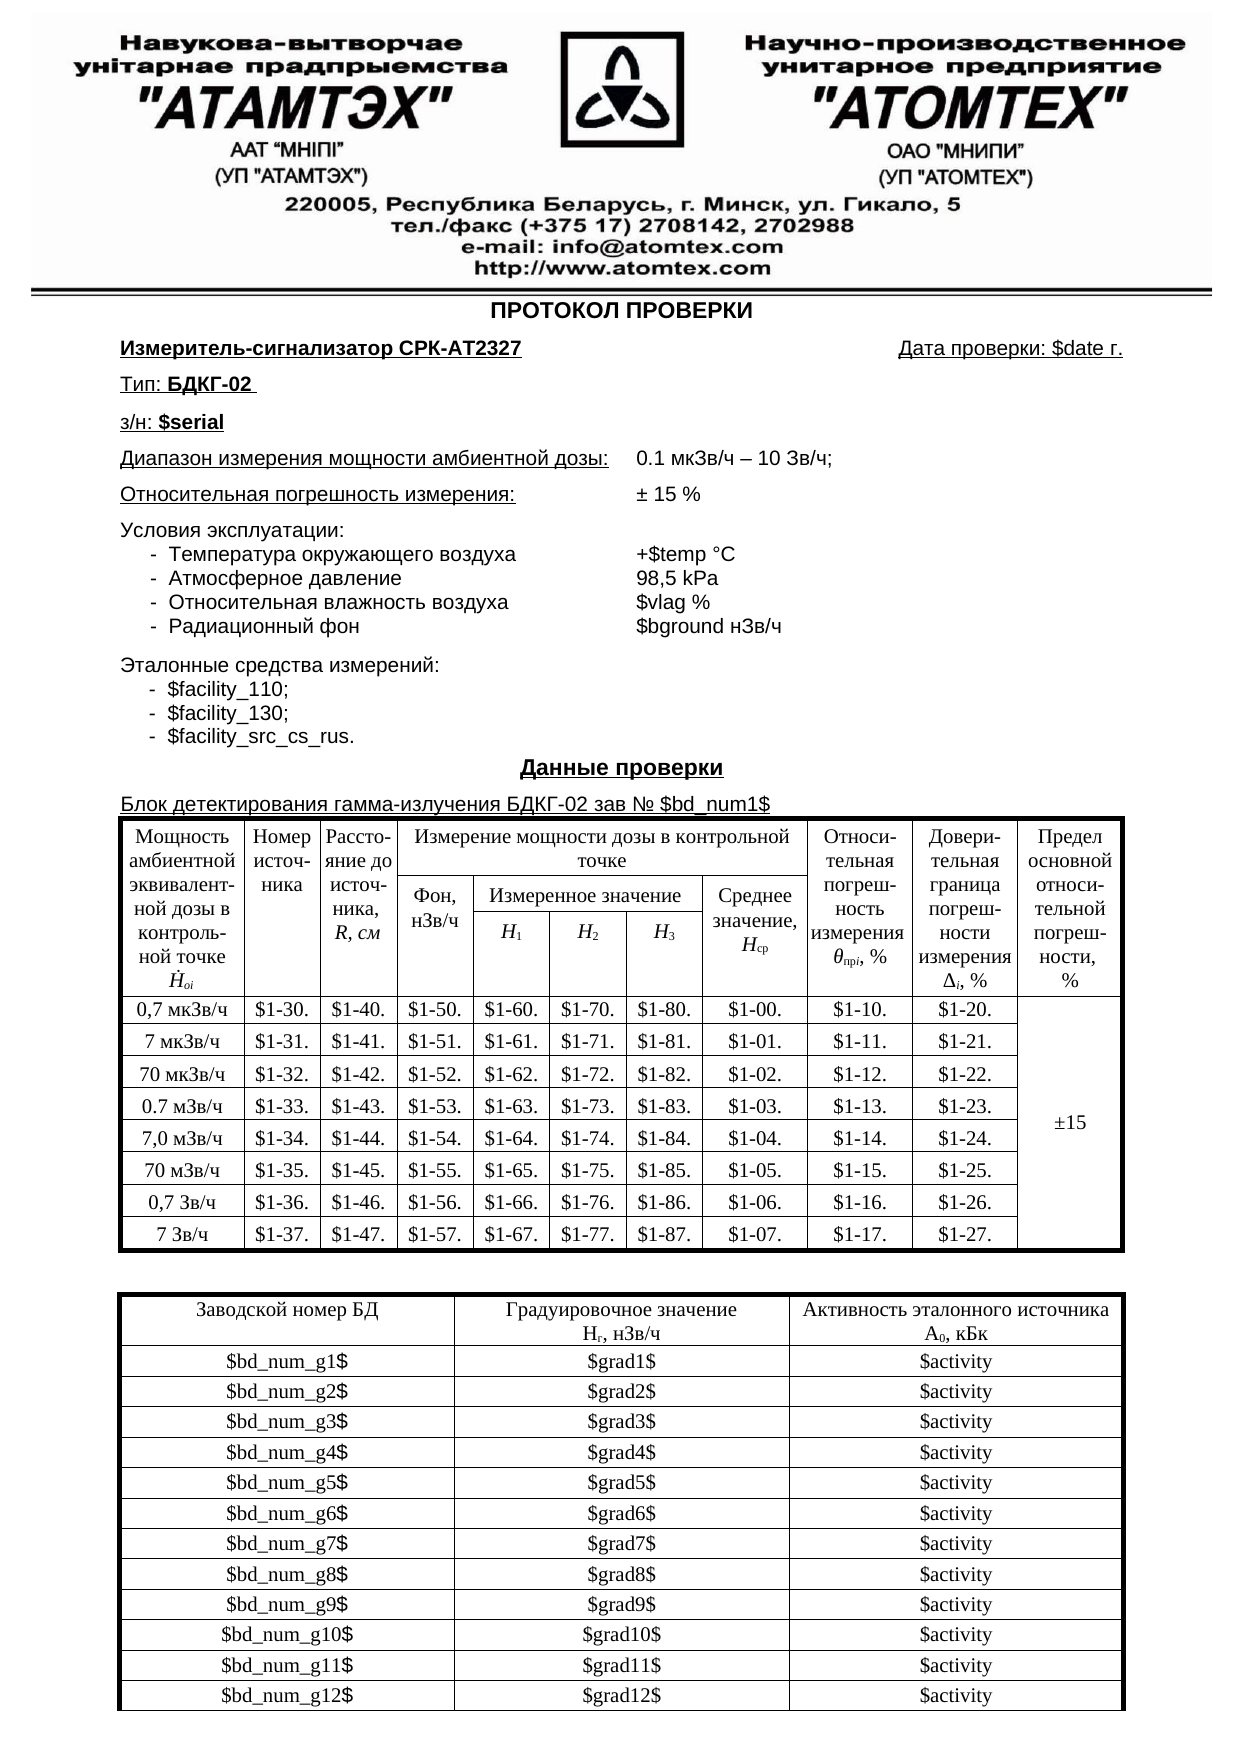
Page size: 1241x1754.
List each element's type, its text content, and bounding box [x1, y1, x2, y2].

table_cell Номер источ-ника [245, 821, 320, 996]
table_header $grad5$ [455, 1468, 789, 1497]
table_cell Мощность амбиентной эквивалент-ной дозы в контроль-ной точке Ḣoi [123, 821, 244, 996]
table_header $activity [790, 1346, 1121, 1376]
text - Относительная влажность воздуха $vlag % [150, 589, 1123, 613]
text Данные проверки [120, 754, 1123, 781]
table_cell $1-86. [627, 1185, 702, 1216]
table_header $bd_num_g9$ [122, 1590, 454, 1619]
table_cell $1-01. [703, 1024, 807, 1055]
table_cell $1-55. [398, 1152, 473, 1183]
table_cell $1-64. [474, 1120, 549, 1151]
table_cell $1-24. [913, 1120, 1017, 1151]
table_cell 7 мкЗв/ч [123, 1024, 244, 1055]
table_cell $1-43. [321, 1088, 397, 1119]
table_header Активность эталонного источника А0, кБк [790, 1297, 1121, 1345]
table_header $bd_num_g2$ [122, 1377, 454, 1406]
table_header $bd_num_g1$ [122, 1346, 454, 1376]
table_cell $1-13. [808, 1088, 912, 1119]
picture [30, 12, 1213, 298]
table_cell $1-76. [550, 1185, 626, 1216]
text - $facility_130; [120, 700, 1123, 724]
table_header $grad11$ [455, 1651, 789, 1680]
table_header $bd_num_g6$ [122, 1499, 454, 1528]
table_header $bd_num_g4$ [122, 1438, 454, 1467]
table_header $grad8$ [455, 1559, 789, 1589]
text - $facility_110; [120, 676, 1123, 700]
table_cell 0,7 Зв/ч [123, 1185, 244, 1216]
table_cell $1-40. [321, 997, 397, 1023]
text ПРОТОКОЛ ПРОВЕРКИ [120, 298, 1123, 323]
table_header $bd_num_g10$ [122, 1620, 454, 1649]
table_header $bd_num_g7$ [122, 1529, 454, 1558]
table_header $grad6$ [455, 1499, 789, 1528]
table_cell $1-85. [627, 1152, 702, 1183]
table_cell $1-84. [627, 1120, 702, 1151]
table_cell $1-70. [550, 997, 626, 1023]
table_header $grad4$ [455, 1438, 789, 1467]
table_cell $1-00. [703, 997, 807, 1023]
table_cell $1-45. [321, 1152, 397, 1183]
table_header $activity [790, 1438, 1121, 1467]
table_cell H2 [550, 912, 626, 996]
text - Атмосферное давление 98,5 kPa [150, 566, 1123, 589]
table_cell $1-20. [913, 997, 1017, 1023]
table_cell ±15 [1018, 997, 1120, 1248]
table_header $activity [790, 1590, 1121, 1619]
table_header $grad10$ [455, 1620, 789, 1649]
table_cell $1-66. [474, 1185, 549, 1216]
table_cell $1-56. [398, 1185, 473, 1216]
table_cell 7,0 мЗв/ч [123, 1120, 244, 1151]
table_header Блок детектирования гамма-излучения БДКГ-02 зав № $bd_num1$ [120, 781, 1123, 816]
table_header Заводской номер БД [122, 1297, 454, 1345]
table_cell $1-15. [808, 1152, 912, 1183]
table_cell 0,7 мкЗв/ч [123, 997, 244, 1023]
table_cell $1-23. [913, 1088, 1017, 1119]
table_cell $1-62. [474, 1056, 549, 1087]
table_cell $1-02. [703, 1056, 807, 1087]
text з/н: $serial [120, 410, 1123, 434]
table_cell Относи-тельная погреш-ность измерения θпрi, % [808, 821, 912, 996]
table_header $grad2$ [455, 1377, 789, 1406]
table_cell $1-30. [245, 997, 320, 1023]
table_cell Измеренное значение [474, 876, 702, 911]
table_cell $1-26. [913, 1185, 1017, 1216]
text Условия эксплуатации: [120, 518, 1123, 542]
table_cell Довери-тельная граница погреш-ности измерения Δi, % [913, 821, 1017, 996]
table_cell $1-50. [398, 997, 473, 1023]
table_cell 70 мЗв/ч [123, 1152, 244, 1183]
table_cell $1-06. [703, 1185, 807, 1216]
table_cell $1-07. [703, 1217, 807, 1248]
table_header $bd_num_g12$ [122, 1681, 454, 1710]
table_header $activity [790, 1651, 1121, 1680]
text Тип: БДКГ-02 [120, 371, 1123, 395]
table_cell $1-42. [321, 1056, 397, 1087]
table_cell $1-03. [703, 1088, 807, 1119]
table_cell $1-51. [398, 1024, 473, 1055]
text Измеритель-сигнализатор СРК-АТ2327 Дата проверки: $date г. [120, 336, 1123, 359]
table_cell H1 [474, 912, 549, 996]
table_cell Фон, нЗв/ч [398, 876, 473, 996]
table_cell $1-73. [550, 1088, 626, 1119]
table_header $bd_num_g11$ [122, 1651, 454, 1680]
table_cell $1-63. [474, 1088, 549, 1119]
table_header $activity [790, 1407, 1121, 1437]
table_cell $1-11. [808, 1024, 912, 1055]
text Диапазон измерения мощности амбиентной дозы: 0.1 мкЗв/ч – 10 Зв/ч; [120, 446, 1123, 470]
table_header $bd_num_g5$ [122, 1468, 454, 1497]
text Эталонные средства измерений: [120, 652, 1123, 676]
table_cell Предел основной относи-тельной погреш-ности, % [1018, 821, 1120, 996]
table_cell $1-61. [474, 1024, 549, 1055]
table_header $grad12$ [455, 1681, 789, 1710]
table_cell $1-12. [808, 1056, 912, 1087]
table_cell $1-27. [913, 1217, 1017, 1248]
table_cell 7 Зв/ч [123, 1217, 244, 1248]
table_cell Рассто-яние до источ-ника, R, см [321, 821, 397, 996]
table_cell $1-22. [913, 1056, 1017, 1087]
table_cell $1-47. [321, 1217, 397, 1248]
table_cell $1-14. [808, 1120, 912, 1151]
table_cell $1-17. [808, 1217, 912, 1248]
table_cell $1-46. [321, 1185, 397, 1216]
table_header $activity [790, 1620, 1121, 1649]
table_cell $1-65. [474, 1152, 549, 1183]
text - Радиационный фон $bground нЗв/ч [150, 613, 1123, 637]
table_cell $1-04. [703, 1120, 807, 1151]
table_cell $1-44. [321, 1120, 397, 1151]
table_cell $1-71. [550, 1024, 626, 1055]
table_cell $1-72. [550, 1056, 626, 1087]
table_cell $1-57. [398, 1217, 473, 1248]
table_cell $1-32. [245, 1056, 320, 1087]
table_header $bd_num_g3$ [122, 1407, 454, 1437]
table_cell $1-53. [398, 1088, 473, 1119]
table_cell $1-60. [474, 997, 549, 1023]
table_cell Измерение мощности дозы в контрольной точке [398, 821, 807, 875]
table_cell $1-67. [474, 1217, 549, 1248]
table_cell $1-35. [245, 1152, 320, 1183]
table_cell $1-21. [913, 1024, 1017, 1055]
table_cell $1-77. [550, 1217, 626, 1248]
table_header $activity [790, 1499, 1121, 1528]
table_cell Среднее значение, Hср [703, 876, 807, 996]
table_header $grad3$ [455, 1407, 789, 1437]
table_cell $1-81. [627, 1024, 702, 1055]
table_header $activity [790, 1559, 1121, 1589]
table_header $grad1$ [455, 1346, 789, 1376]
text - Температура окружающего воздуха +$temp °C [150, 542, 1123, 566]
table_cell $1-54. [398, 1120, 473, 1151]
table_cell 70 мкЗв/ч [123, 1056, 244, 1087]
table_cell $1-82. [627, 1056, 702, 1087]
table_header $activity [790, 1529, 1121, 1558]
table_cell $1-10. [808, 997, 912, 1023]
table_cell $1-74. [550, 1120, 626, 1151]
table_cell $1-37. [245, 1217, 320, 1248]
table_cell $1-25. [913, 1152, 1017, 1183]
table_cell $1-05. [703, 1152, 807, 1183]
table_cell $1-31. [245, 1024, 320, 1055]
table_cell $1-36. [245, 1185, 320, 1216]
table_cell $1-41. [321, 1024, 397, 1055]
table_header $bd_num_g8$ [122, 1559, 454, 1589]
table_cell $1-75. [550, 1152, 626, 1183]
table_cell $1-34. [245, 1120, 320, 1151]
table_header $activity [790, 1468, 1121, 1497]
table_header $activity [790, 1377, 1121, 1406]
table_cell 0.7 мЗв/ч [123, 1088, 244, 1119]
table_cell $1-33. [245, 1088, 320, 1119]
table_header Градуировочное значение Нг, нЗв/ч [455, 1297, 789, 1345]
table_header $grad9$ [455, 1590, 789, 1619]
table_header $grad7$ [455, 1529, 789, 1558]
table_cell $1-16. [808, 1185, 912, 1216]
table_cell $1-52. [398, 1056, 473, 1087]
text Относительная погрешность измерения: ± 15 % [120, 482, 1123, 506]
table_cell $1-83. [627, 1088, 702, 1119]
table_cell $1-80. [627, 997, 702, 1023]
table_header $activity [790, 1681, 1121, 1710]
table_cell $1-87. [627, 1217, 702, 1248]
text - $facility_src_cs_rus. [120, 724, 1123, 748]
table_cell H3 [627, 912, 702, 996]
